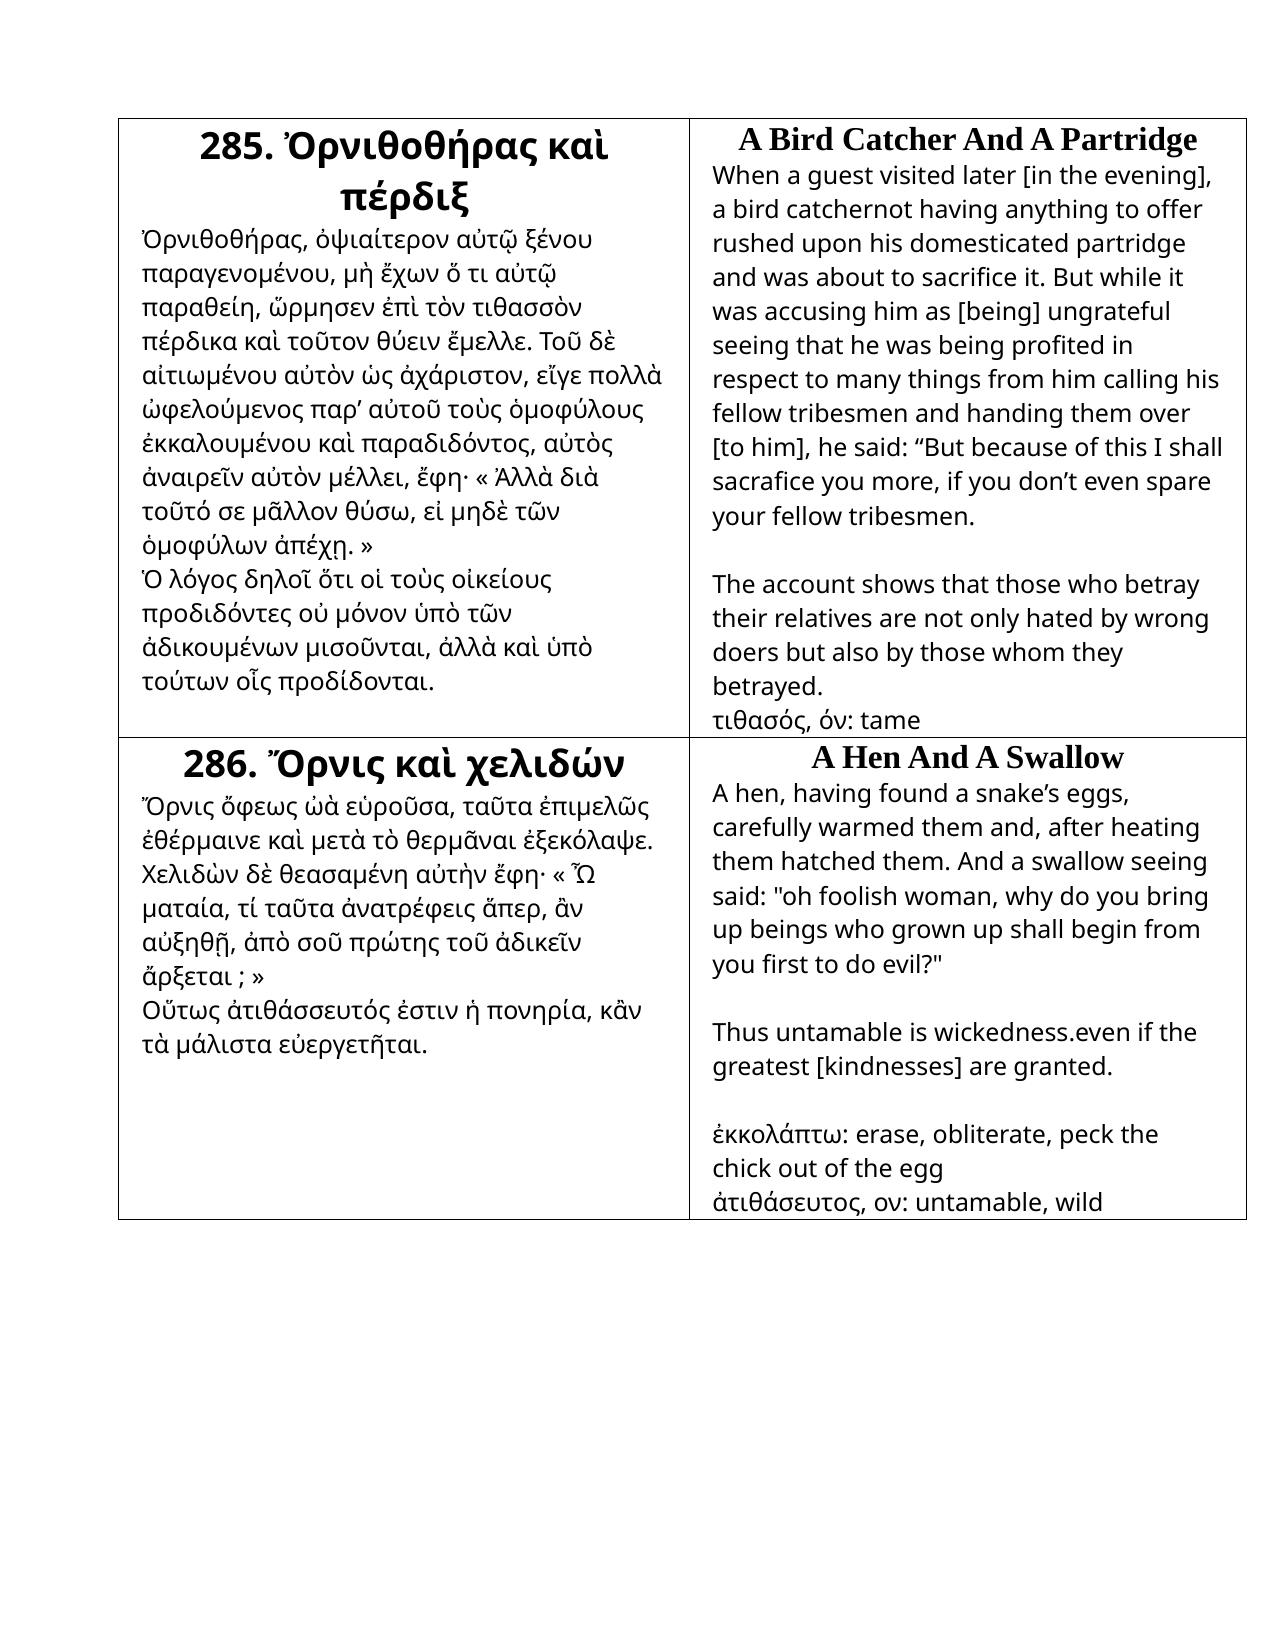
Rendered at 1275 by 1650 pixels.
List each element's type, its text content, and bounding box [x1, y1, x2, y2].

table_cell 286. Ὄρνις καὶ χελιδών Ὄρνις ὄφεως ὠὰ εὑροῦσα, ταῦτα ἐπιμελῶς ἐθέρμαινε καὶ μετὰ τὸ θερμᾶναι ἐξεκόλαψε. Χελιδὼν δὲ θεασαμένη αὐτὴν ἔφη· « Ὦ ματαία, τί ταῦτα ἀνατρέφεις ἅπερ, ἂν αὐξηθῇ, ἀπὸ σοῦ πρώτης τοῦ ἀδικεῖν ἄρξεται ; » Οὕτως ἀτιθάσσευτός ἐστιν ἡ πονηρία, κἂν τὰ μάλιστα εὐεργετῆται. [119, 738, 689, 1219]
table_cell 285. Ὀρνιθοθήρας καὶ πέρδιξ Ὀρνιθοθήρας, ὀψιαίτερον αὐτῷ ξένου παραγενομένου, μὴ ἔχων ὅ τι αὐτῷ παραθείη, ὥρμησεν ἐπὶ τὸν τιθασσὸν πέρδικα καὶ τοῦτον θύειν ἔμελλε. Τοῦ δὲ αἰτιωμένου αὐτὸν ὡς ἀχάριστον, εἴγε πολλὰ ὠφελούμενος παρ’ αὐτοῦ τοὺς ὁμοφύλους ἐκκαλουμένου καὶ παραδιδόντος, αὐτὸς ἀναιρεῖν αὐτὸν μέλλει, ἔφη· « Ἀλλὰ διὰ τοῦτό σε μᾶλλον θύσω, εἰ μηδὲ τῶν ὁμοφύλων ἀπέχῃ. » Ὁ λόγος δηλοῖ ὅτι οἱ τοὺς οἰκείους προδιδόντες οὐ μόνον ὑπὸ τῶν ἀδικουμένων μισοῦνται, ἀλλὰ καὶ ὑπὸ τούτων οἷς προδίδονται. [119, 119, 689, 737]
table_cell A Bird Catcher And A Partridge When a guest visited later [in the evening], a bird catchernot having anything to offer rushed upon his domesticated partridge and was about to sacrifice it. But while it was accusing him as [being] ungrateful seeing that he was being profited in respect to many things from him calling his fellow tribesmen and handing them over [to him], he said: “But because of this I shall sacrafice you more, if you don’t even spare your fellow tribesmen. The account shows that those who betray their relatives are not only hated by wrong doers but also by those whom they betrayed. τιθασός, όν: tame [690, 119, 1246, 737]
table_cell A Hen And A Swallow A hen, having found a snake’s eggs, carefully warmed them and, after heating them hatched them. And a swallow seeing said: "oh foolish woman, why do you bring up beings who grown up shall begin from you first to do evil?" Thus untamable is wickedness.even if the greatest [kindnesses] are granted. ἐκκολάπτω: erase, obliterate, peck the chick out of the egg ἀτιθάσευτος, ον: untamable, wild [690, 738, 1246, 1219]
